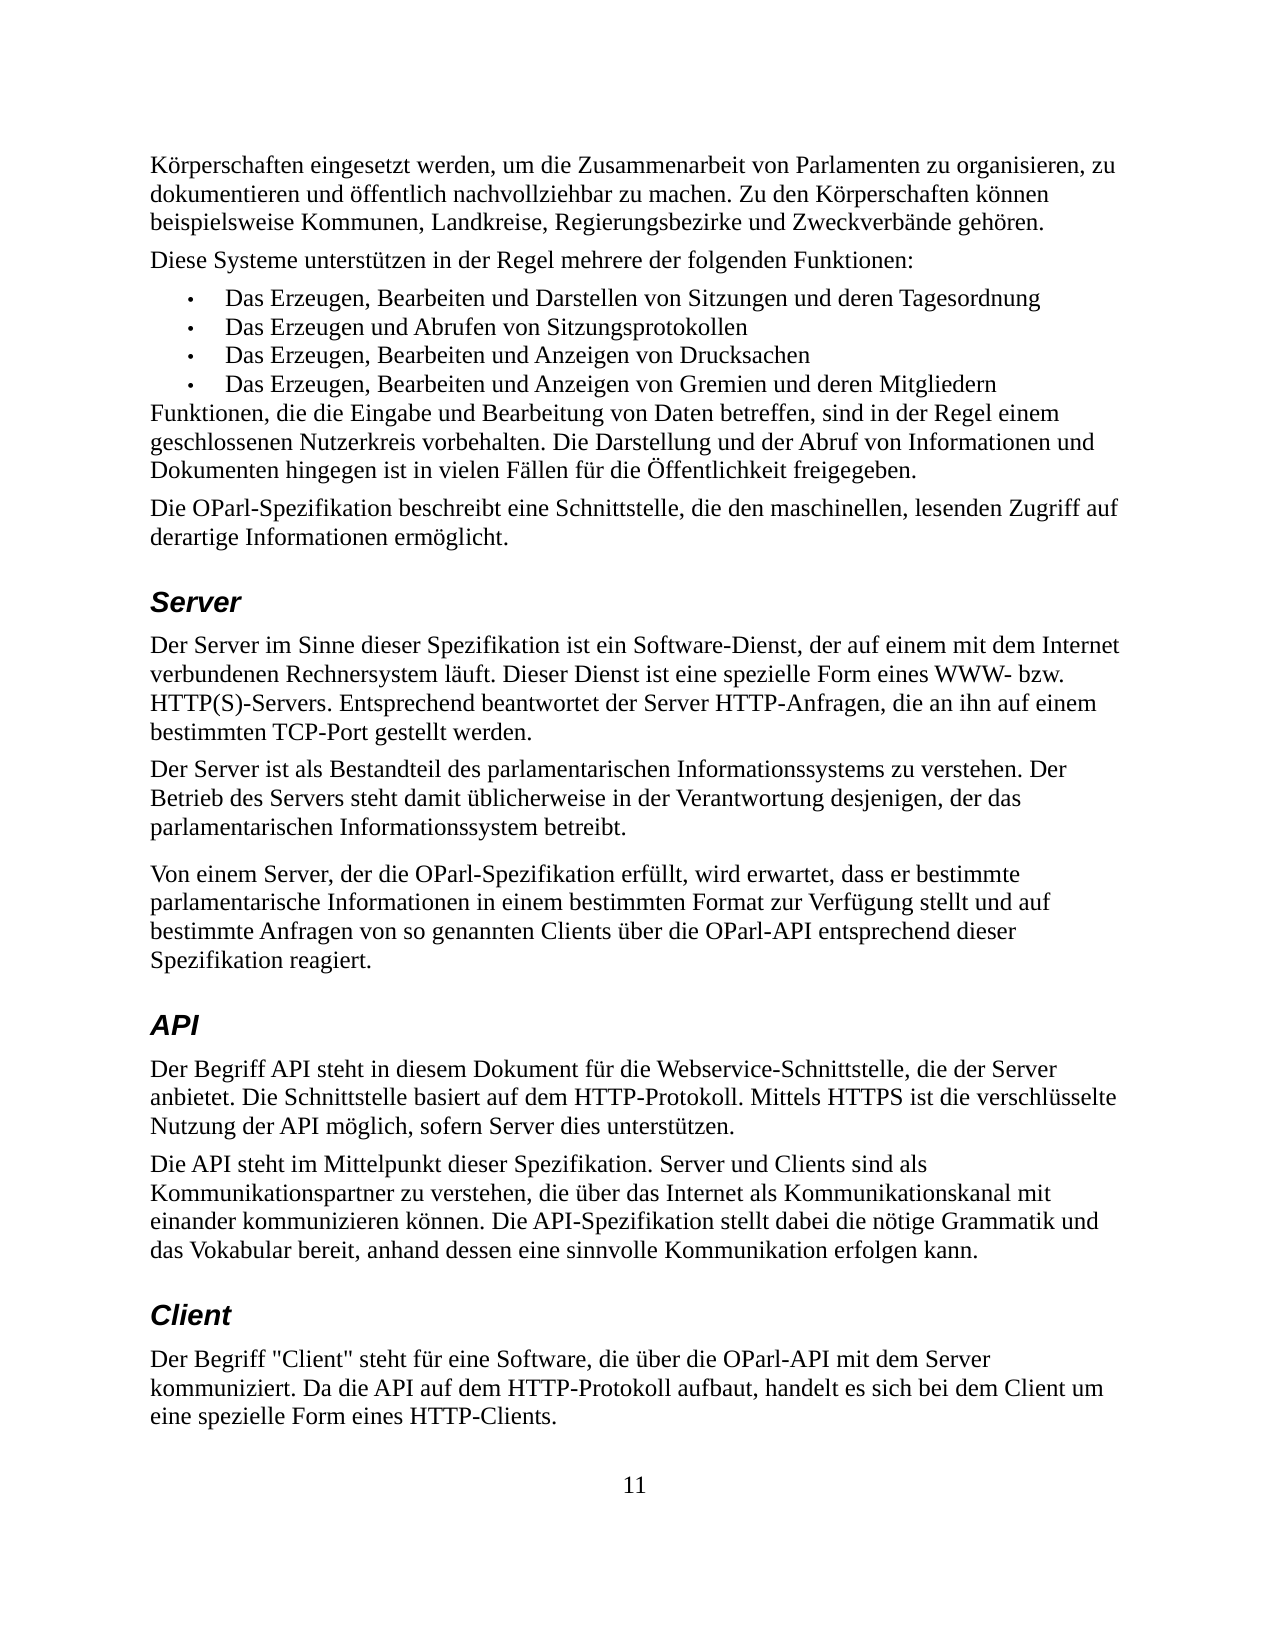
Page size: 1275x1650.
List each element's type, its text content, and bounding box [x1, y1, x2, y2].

list Das Erzeugen, Bearbeiten und Anzeigen von Drucksachen [187, 340, 1125, 369]
text Diese Systeme unterstützen in der Regel mehrere der folgenden Funktionen: [150, 245, 1125, 274]
list Das Erzeugen, Bearbeiten und Darstellen von Sitzungen und deren Tagesordnung [187, 283, 1125, 312]
text Funktionen, die die Eingabe und Bearbeitung von Daten betreffen, sind in der Regel einem geschlossenen Nutzerkreis vorbehalten. Die Darstellung und der Abruf von Informationen und Dokumenten hingegen ist in vielen Fällen für die Öffentlichkeit freigegeben. [150, 398, 1125, 484]
text Die API steht im Mittelpunkt dieser Spezifikation. Server und Clients sind als Kommunikationspartner zu verstehen, die über das Internet als Kommunikationskanal mit einander kommunizieren können. Die API-Spezifikation stellt dabei die nötige Grammatik und das Vokabular bereit, anhand dessen eine sinnvolle Kommunikation erfolgen kann. [150, 1149, 1125, 1264]
text Von einem Server, der die OParl-Spezifikation erfüllt, wird erwartet, dass er bestimmte parlamentarische Informationen in einem bestimmten Format zur Verfügung stellt und auf bestimmte Anfragen von so genannten Clients über die OParl-API entsprechend dieser Spezifikation reagiert. [150, 859, 1125, 974]
list Das Erzeugen, Bearbeiten und Anzeigen von Gremien und deren Mitgliedern [187, 369, 1125, 398]
subtitle Server [150, 584, 1125, 618]
text Der Server ist als Bestandteil des parlamentarischen Informationssystems zu verstehen. Der Betrieb des Servers steht damit üblicherweise in der Verantwortung desjenigen, der das parlamentarischen Informationssystem betreibt. [150, 754, 1125, 841]
list Das Erzeugen und Abrufen von Sitzungsprotokollen [187, 312, 1125, 340]
text Körperschaften eingesetzt werden, um die Zusammenarbeit von Parlamenten zu organisieren, zu dokumentieren und öffentlich nachvollziehbar zu machen. Zu den Körperschaften können beispielsweise Kommunen, Landkreise, Regierungsbezirke und Zweckverbände gehören. [150, 150, 1125, 236]
text Der Begriff API steht in diesem Dokument für die Webservice-Schnittstelle, die der Server anbietet. Die Schnittstelle basiert auf dem HTTP-Protokoll. Mittels HTTPS ist die verschlüsselte Nutzung der API möglich, sofern Server dies unterstützen. [150, 1054, 1125, 1140]
text Der Begriff "Client" steht für eine Software, die über die OParl-API mit dem Server kommuniziert. Da die API auf dem HTTP-Protokoll aufbaut, handelt es sich bei dem Client um eine spezielle Form eines HTTP-Clients. [150, 1344, 1125, 1430]
subtitle Client [150, 1298, 1125, 1331]
text Die OParl-Spezifikation beschreibt eine Schnittstelle, die den maschinellen, lesenden Zugriff auf derartige Informationen ermöglicht. [150, 493, 1125, 551]
subtitle API [150, 1008, 1125, 1041]
text Der Server im Sinne dieser Spezifikation ist ein Software-Dienst, der auf einem mit dem Internet verbundenen Rechnersystem läuft. Dieser Dienst ist eine spezielle Form eines WWW- bzw. HTTP(S)-Servers. Entsprechend beantwortet der Server HTTP-Anfragen, die an ihn auf einem bestimmten TCP-Port gestellt werden. [150, 631, 1125, 746]
